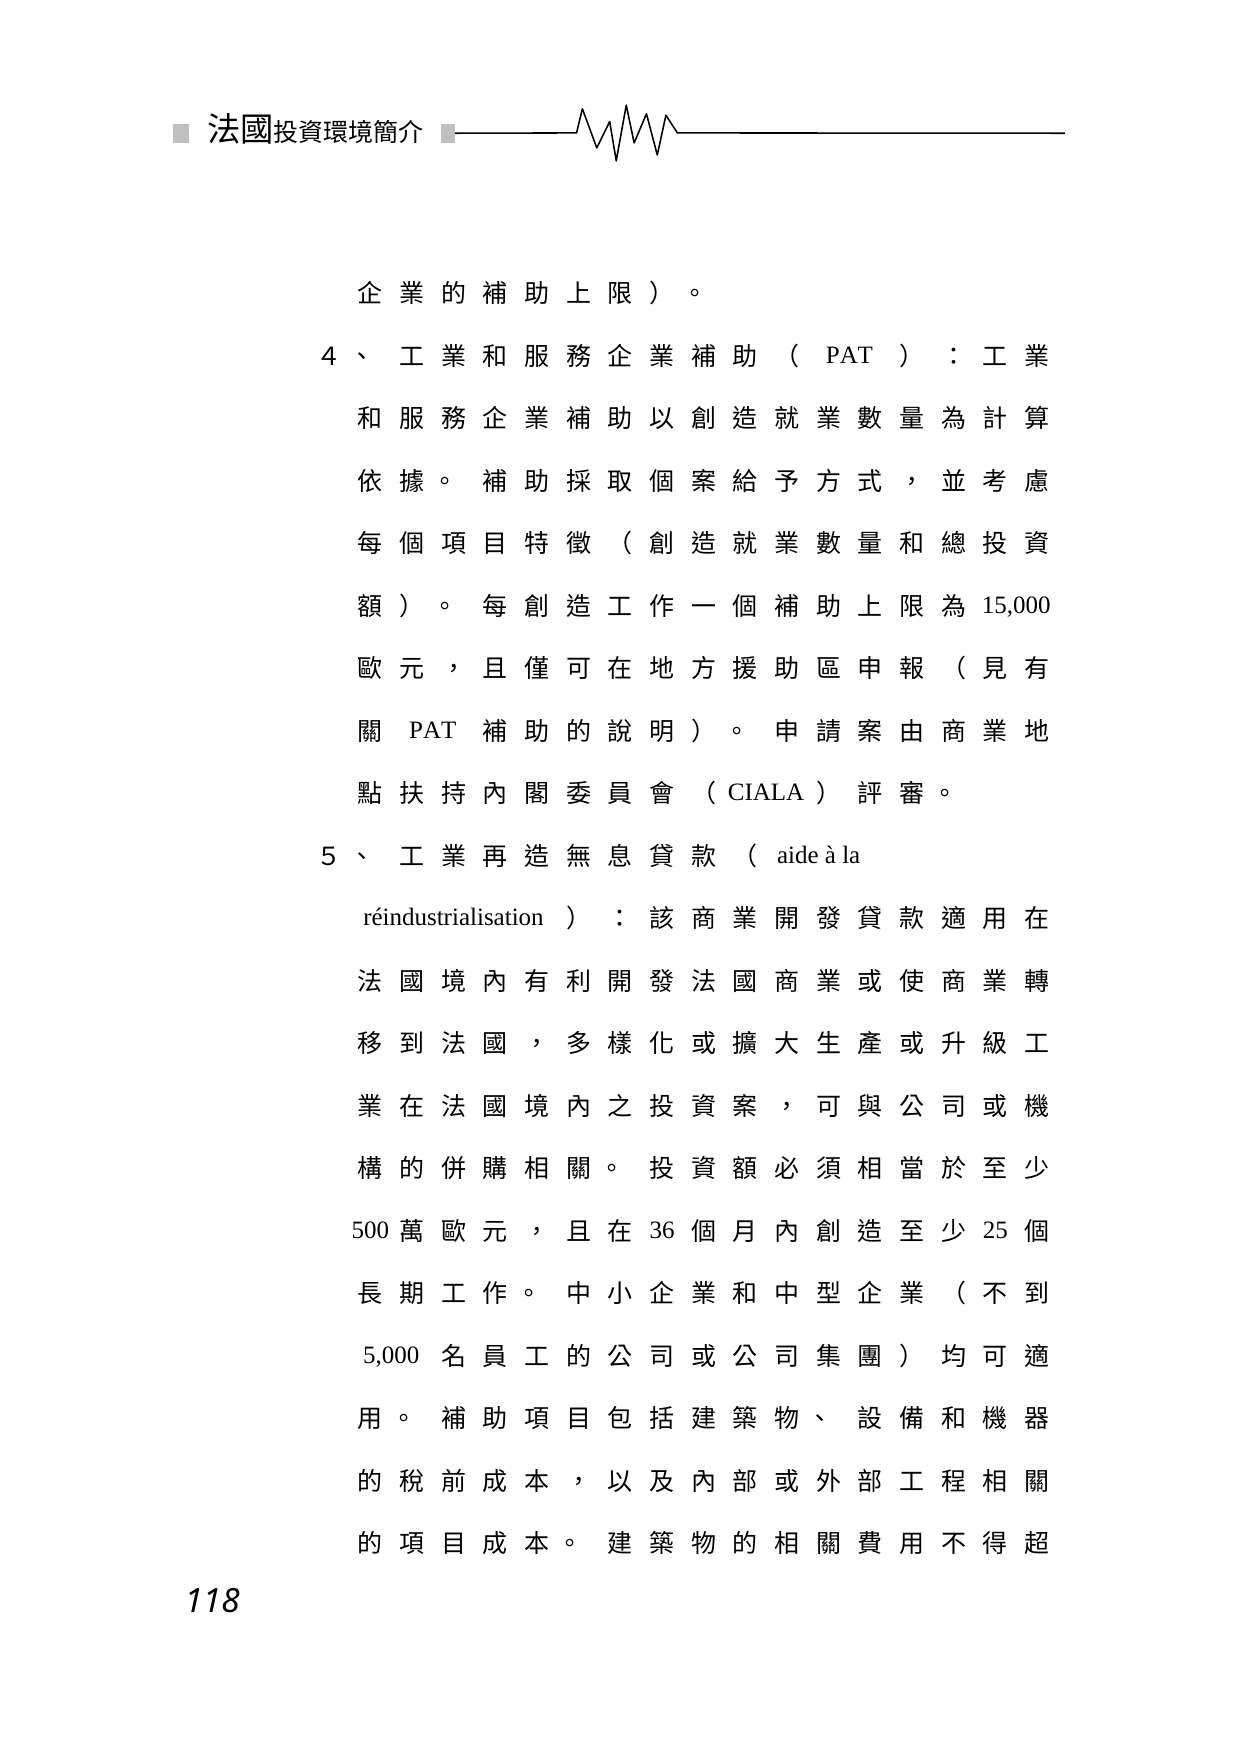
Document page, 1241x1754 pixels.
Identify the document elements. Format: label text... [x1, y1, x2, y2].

text 企業的補助上限）。 [281, 250, 1058, 313]
text ４、工業和服務企業補助（PAT）：工業和服務企業補助以創造就業數量為計算依據。補助採取個案給予方式，並考慮每個項目特徵（創造就業數量和總投資額）。每創造工作一個補助上限為15,000歐元，且僅可在地方援助區申報（見有關PAT補助的說明）。申請案由商業地點扶持內閣委員會（CIALA）評審。 [281, 313, 1058, 813]
text ５、工業再造無息貸款（aide à la réindustrialisation）：該商業開發貸款適用在法國境內有利開發法國商業或使商業轉移到法國，多樣化或擴大生產或升級工業在法國境內之投資案，可與公司或機構的併購相關。投資額必須相當於至少500萬歐元，且在36個月內創造至少25個長期工作。中小企業和中型企業（不到5,000名員工的公司或公司集團）均可適用。補助項目包括建築物、設備和機器的稅前成本，以及內部或外部工程相關的項目成本。建築物的相關費用不得超 [281, 813, 1058, 1563]
